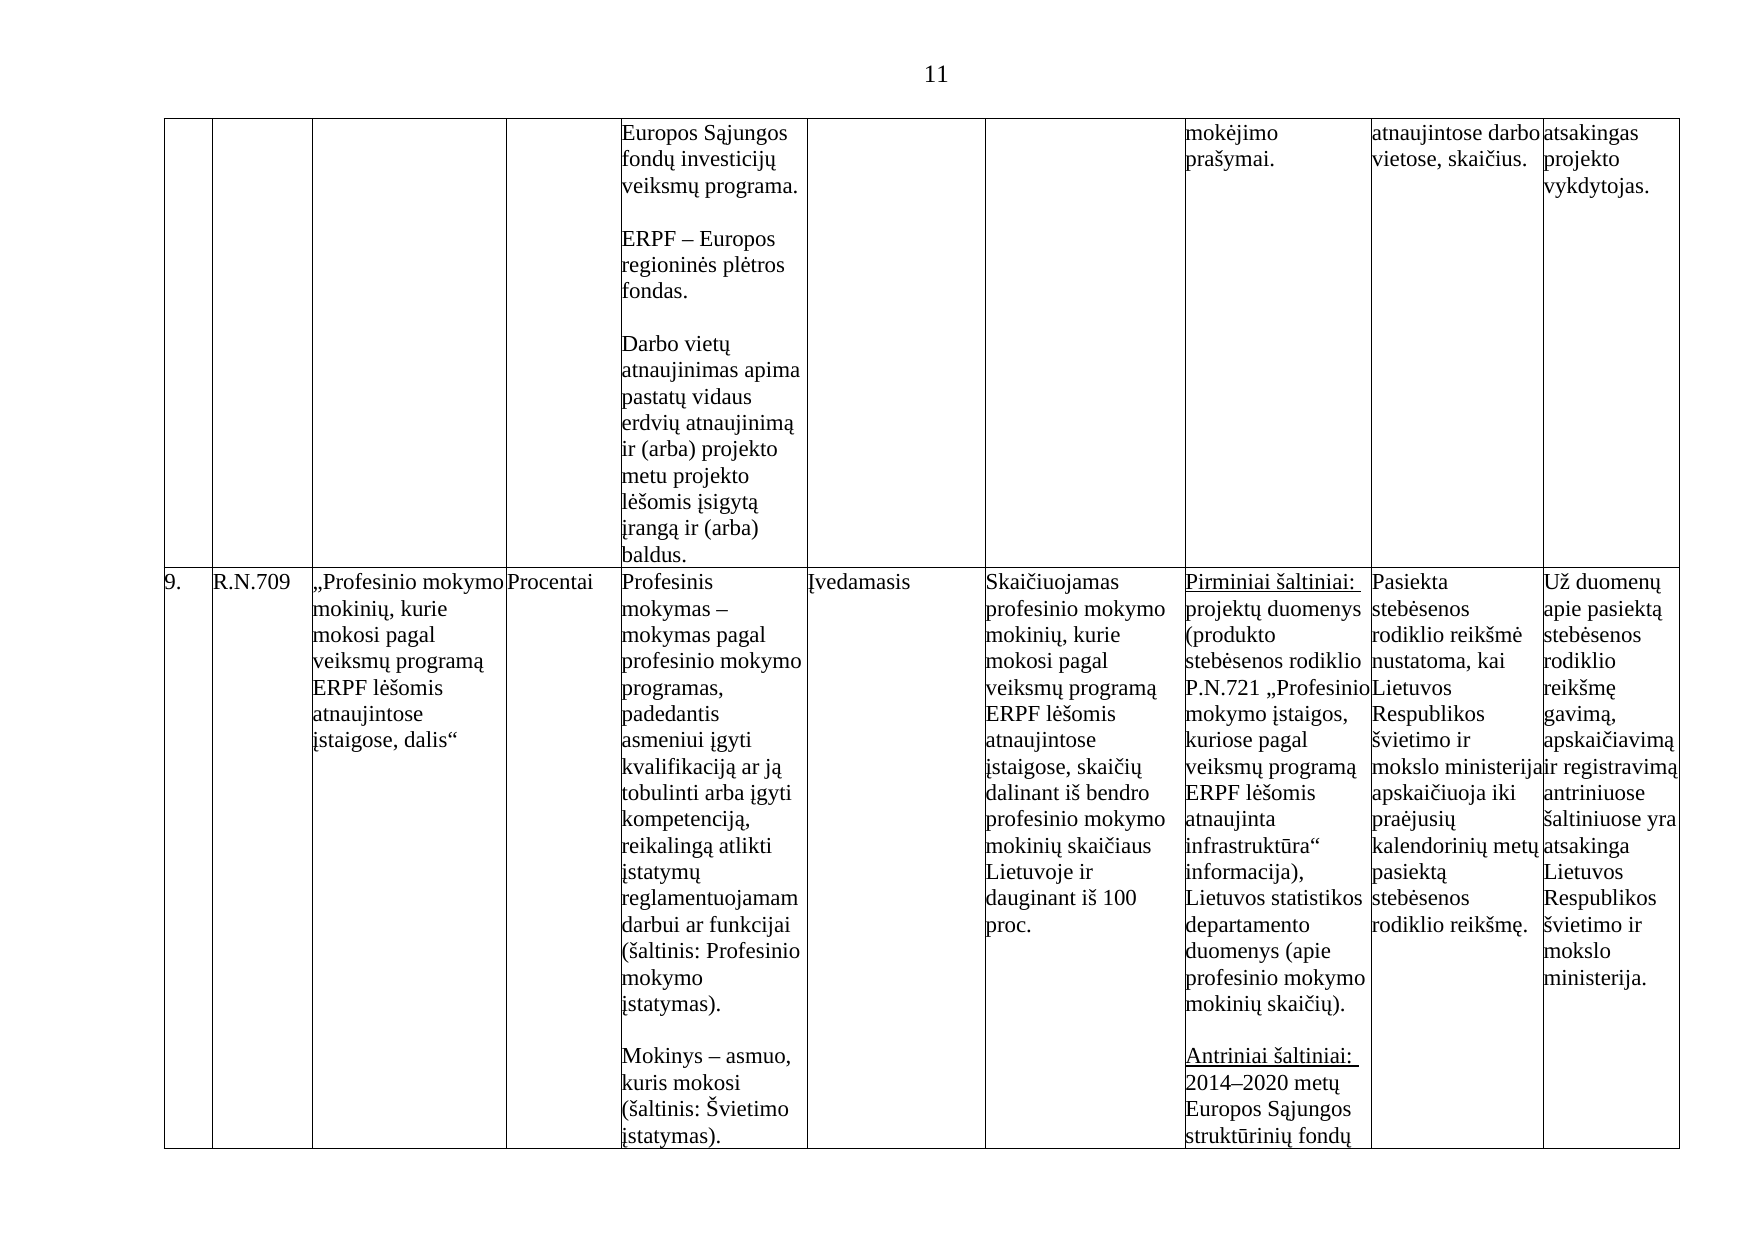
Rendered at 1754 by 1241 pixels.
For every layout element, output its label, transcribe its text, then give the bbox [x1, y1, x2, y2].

table_cell Pirminiai šaltiniai: projektų duomenys (produkto stebėsenos rodiklio P.N.721 „Profesinio mokymo įstaigos, kuriose pagal veiksmų programą ERPF lėšomis atnaujinta infrastruktūra“ informacija), Lietuvos statistikos departamento duomenys (apie profesinio mokymo mokinių skaičių). Antriniai šaltiniai: 2014–2020 metų Europos Sąjungos struktūrinių fondų [1186, 568, 1371, 1148]
table_cell mokėjimo prašymai. [1186, 119, 1371, 567]
table_cell Procentai [507, 568, 621, 1148]
table_cell Profesinis mokymas – mokymas pagal profesinio mokymo programas, padedantis asmeniui įgyti kvalifikaciją ar ją tobulinti arba įgyti kompetenciją, reikalingą atlikti įstatymų reglamentuojamam darbui ar funkcijai (šaltinis: Profesinio mokymo įstatymas). Mokinys – asmuo, kuris mokosi (šaltinis: Švietimo įstatymas). [622, 568, 807, 1148]
table_cell [986, 119, 1185, 567]
table_cell [213, 119, 312, 567]
table_cell Skaičiuojamas profesinio mokymo mokinių, kurie mokosi pagal veiksmų programą ERPF lėšomis atnaujintose įstaigose, skaičių dalinant iš bendro profesinio mokymo mokinių skaičiaus Lietuvoje ir dauginant iš 100 proc. [986, 568, 1185, 1148]
table_cell Už duomenų apie pasiektą stebėsenos rodiklio reikšmę gavimą, apskaičiavimą ir registravimą antriniuose šaltiniuose yra atsakinga Lietuvos Respublikos švietimo ir mokslo ministerija. [1544, 568, 1679, 1148]
table_cell [507, 119, 621, 567]
table_cell atnaujintose darbo vietose, skaičius. [1372, 119, 1543, 567]
table_cell [808, 119, 985, 567]
table_cell atsakingas projekto vykdytojas. [1544, 119, 1679, 567]
table_cell Įvedamasis [808, 568, 985, 1148]
table_cell [313, 119, 506, 567]
table_cell 9. [165, 568, 212, 1148]
table_cell [165, 119, 212, 567]
table_cell R.N.709 [213, 568, 312, 1148]
table_cell Europos Sąjungos fondų investicijų veiksmų programa. ERPF – Europos regioninės plėtros fondas. Darbo vietų atnaujinimas apima pastatų vidaus erdvių atnaujinimą ir (arba) projekto metu projekto lėšomis įsigytą įrangą ir (arba) baldus. [622, 119, 807, 567]
table_cell „Profesinio mokymo mokinių, kurie mokosi pagal veiksmų programą ERPF lėšomis atnaujintose įstaigose, dalis“ [313, 568, 506, 1148]
table_cell Pasiekta stebėsenos rodiklio reikšmė nustatoma, kai Lietuvos Respublikos švietimo ir mokslo ministerija apskaičiuoja iki praėjusių kalendorinių metų pasiektą stebėsenos rodiklio reikšmę. [1372, 568, 1543, 1148]
